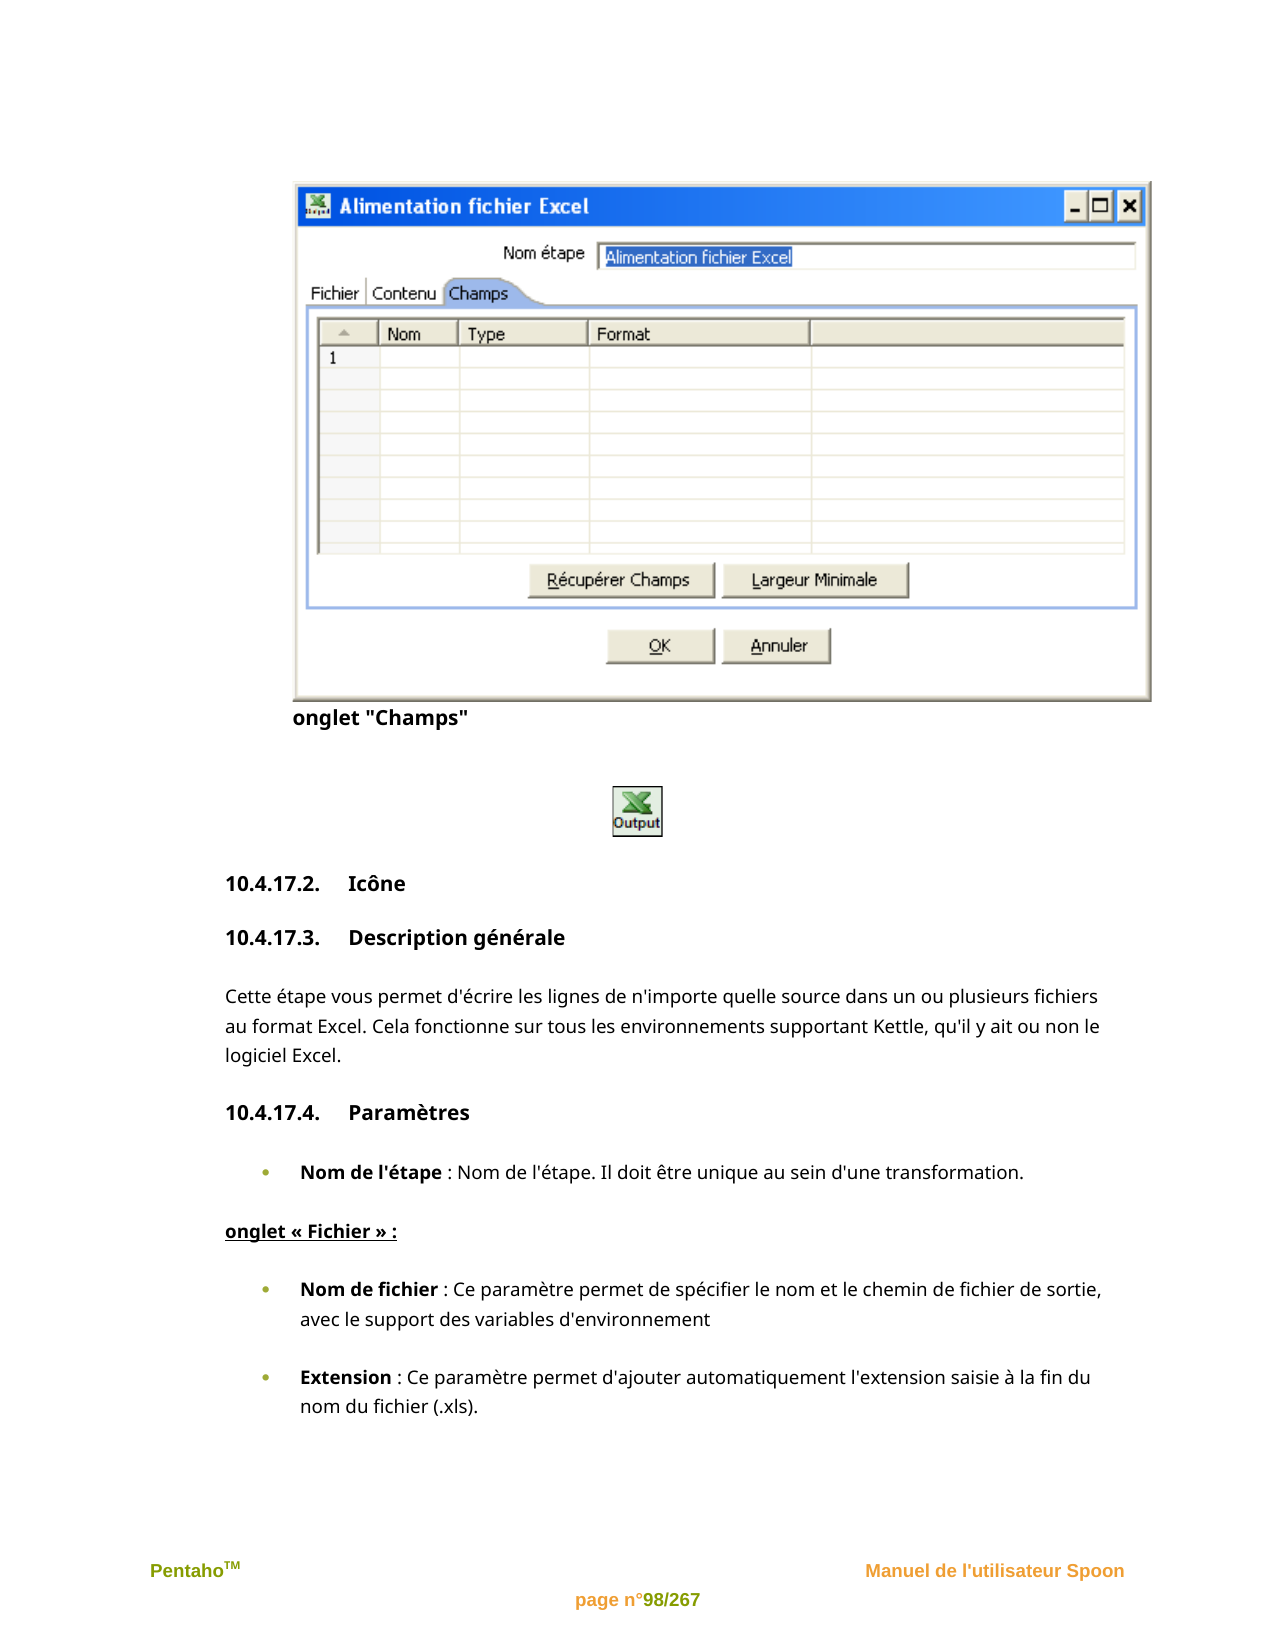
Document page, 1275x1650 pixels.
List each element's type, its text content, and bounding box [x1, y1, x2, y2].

text onglet « Fichier » : [225, 1215, 1125, 1244]
list Nom de fichier : Ce paramètre permet de spécifier le nom et le chemin de fichier de sortie, avec le support des variables d'environnement [262, 1273, 1125, 1332]
picture [612, 786, 663, 837]
list Extension : Ce paramètre permet d'ajouter automatiquement l'extension saisie à la fin du nom du fichier (.xls). [262, 1361, 1125, 1419]
picture [292, 181, 1152, 702]
text onglet "Champs" [292, 702, 1077, 731]
subtitle Paramètres [225, 1097, 1125, 1127]
subtitle Description générale [225, 922, 1125, 951]
list Nom de l'étape : Nom de l'étape. Il doit être unique au sein d'une transformation. [262, 1156, 1125, 1185]
text Cette étape vous permet d'écrire les lignes de n'importe quelle source dans un ou plusieurs fichiers au format Excel. Cela fonctionne sur tous les environnements supportant Kettle, qu'il y ait ou non le logiciel Excel. [225, 981, 1125, 1068]
subtitle Icône [217, 150, 1125, 897]
